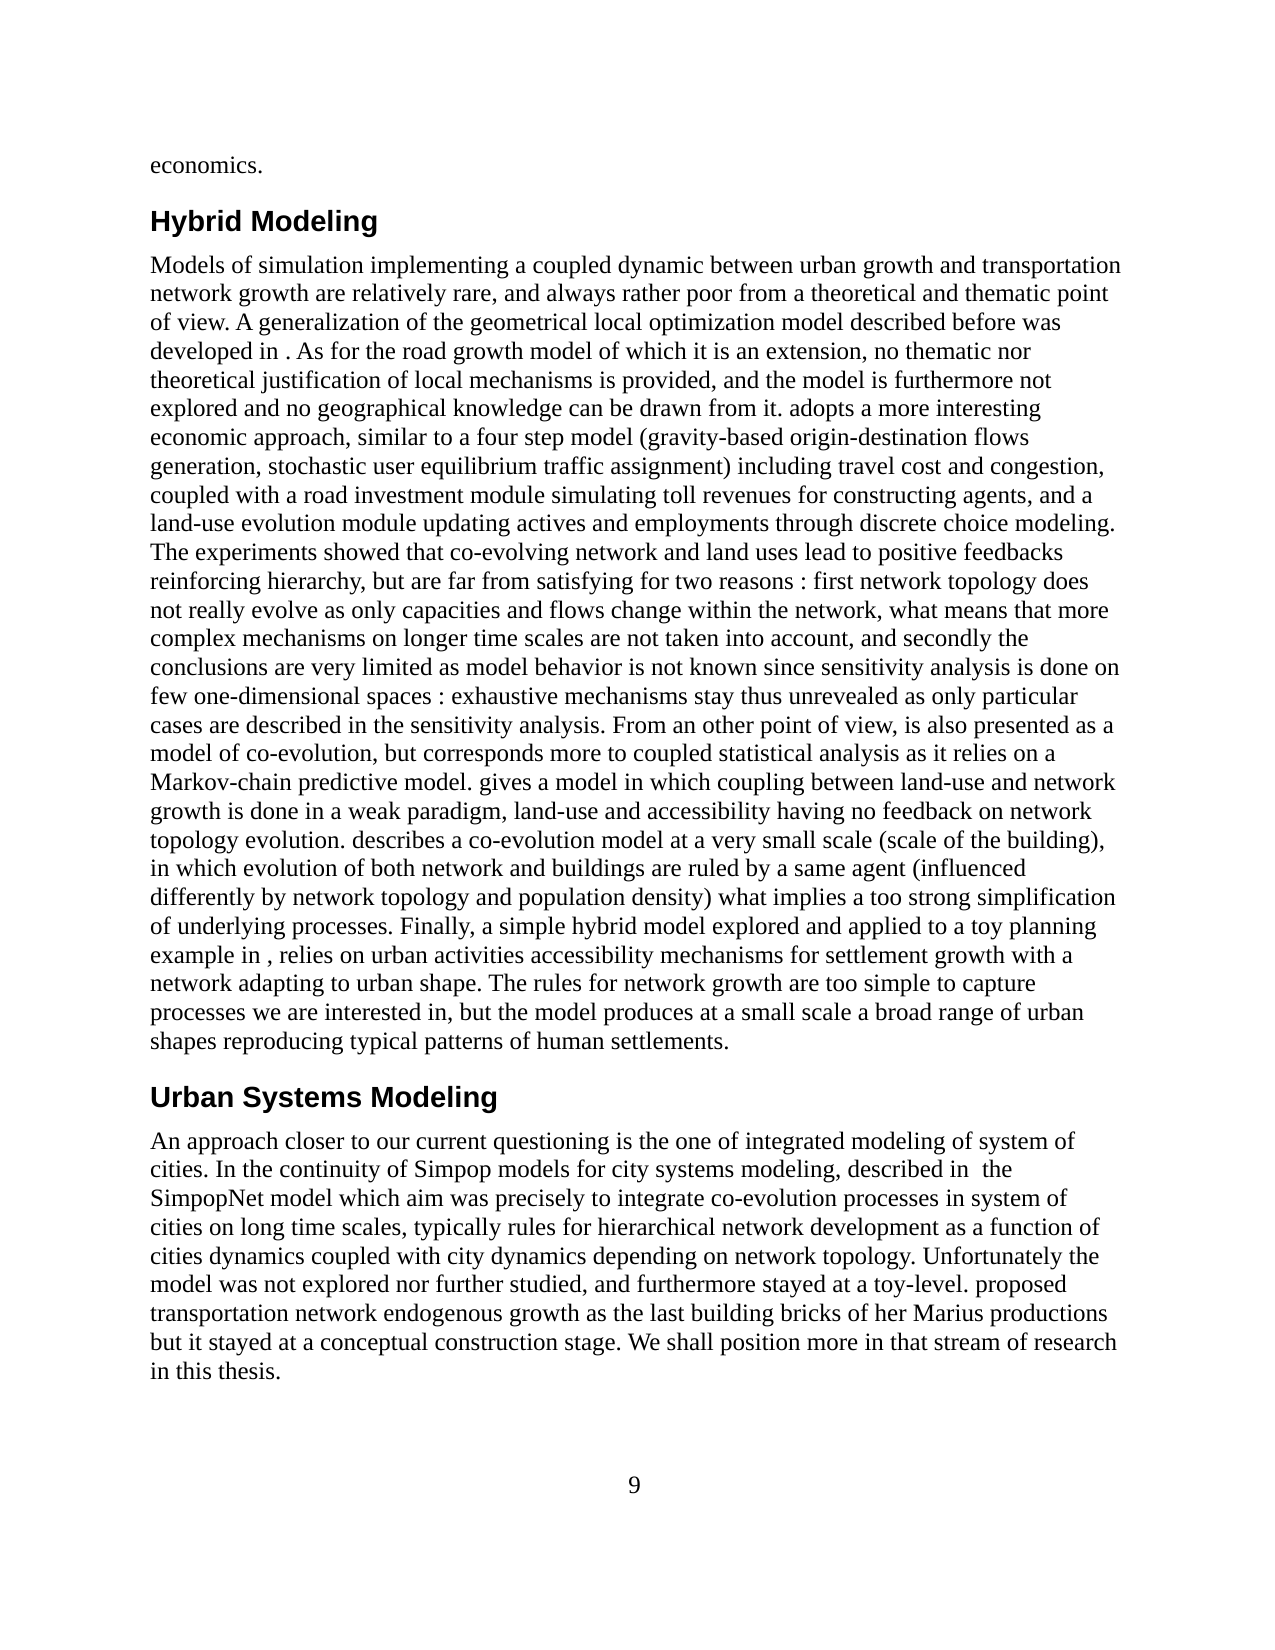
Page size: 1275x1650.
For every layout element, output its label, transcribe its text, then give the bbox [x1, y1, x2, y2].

text Models of simulation implementing a coupled dynamic between urban growth and transportation network growth are relatively rare, and always rather poor from a theoretical and thematic point of view. A generalization of the geometrical local optimization model described before was developed in . As for the road growth model of which it is an extension, no thematic nor theoretical justification of local mechanisms is provided, and the model is furthermore not explored and no geographical knowledge can be drawn from it. adopts a more interesting economic approach, similar to a four step model (gravity-based origin-destination flows generation, stochastic user equilibrium traffic assignment) including travel cost and congestion, coupled with a road investment module simulating toll revenues for constructing agents, and a land-use evolution module updating actives and employments through discrete choice modeling. The experiments showed that co-evolving network and land uses lead to positive feedbacks reinforcing hierarchy, but are far from satisfying for two reasons : first network topology does not really evolve as only capacities and flows change within the network, what means that more complex mechanisms on longer time scales are not taken into account, and secondly the conclusions are very limited as model behavior is not known since sensitivity analysis is done on few one-dimensional spaces : exhaustive mechanisms stay thus unrevealed as only particular cases are described in the sensitivity analysis. From an other point of view, is also presented as a model of co-evolution, but corresponds more to coupled statistical analysis as it relies on a Markov-chain predictive model. gives a model in which coupling between land-use and network growth is done in a weak paradigm, land-use and accessibility having no feedback on network topology evolution. describes a co-evolution model at a very small scale (scale of the building), in which evolution of both network and buildings are ruled by a same agent (influenced differently by network topology and population density) what implies a too strong simplification of underlying processes. Finally, a simple hybrid model explored and applied to a toy planning example in , relies on urban activities accessibility mechanisms for settlement growth with a network adapting to urban shape. The rules for network growth are too simple to capture processes we are interested in, but the model produces at a small scale a broad range of urban shapes reproducing typical patterns of human settlements. [150, 250, 1125, 1055]
text economics. [150, 150, 1125, 179]
subtitle Urban Systems Modeling [150, 1080, 1125, 1113]
subtitle Hybrid Modeling [150, 204, 1125, 237]
text An approach closer to our current questioning is the one of integrated modeling of system of cities. In the continuity of Simpop models for city systems modeling, described in the SimpopNet model which aim was precisely to integrate co-evolution processes in system of cities on long time scales, typically rules for hierarchical network development as a function of cities dynamics coupled with city dynamics depending on network topology. Unfortunately the model was not explored nor further studied, and furthermore stayed at a toy-level. proposed transportation network endogenous growth as the last building bricks of her Marius productions but it stayed at a conceptual construction stage. We shall position more in that stream of research in this thesis. [150, 1126, 1125, 1384]
